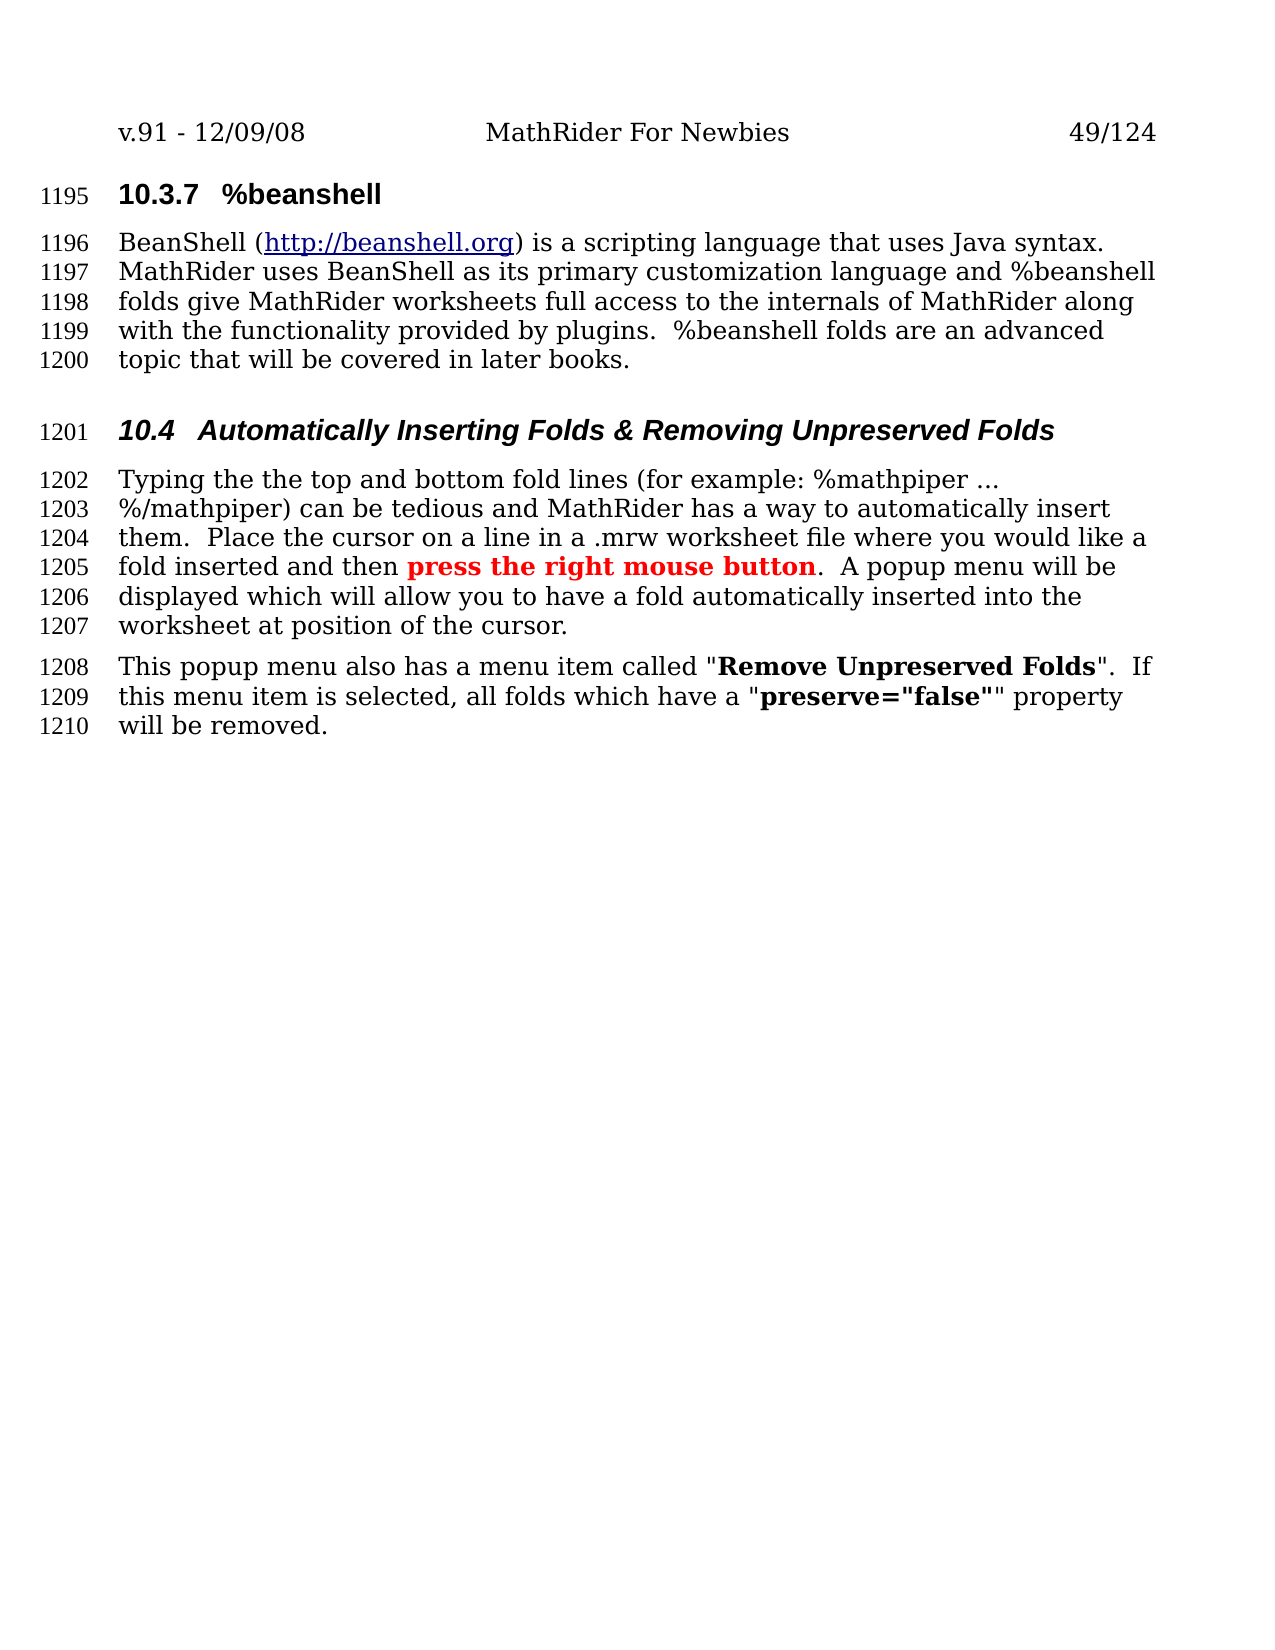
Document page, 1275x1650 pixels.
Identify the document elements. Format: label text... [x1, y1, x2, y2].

text BeanShell (http://beanshell.org) is a scripting language that uses Java syntax. MathRider uses BeanShell as its primary customization language and %beanshell folds give MathRider worksheets full access to the internals of MathRider along with the functionality provided by plugins. %beanshell folds are an advanced topic that will be covered in later books. [118, 228, 1157, 374]
subtitle Automatically Inserting Folds & Removing Unpreserved Folds [118, 413, 1157, 447]
text Typing the the top and bottom fold lines (for example: %mathpiper ... %/mathpiper) can be tedious and MathRider has a way to automatically insert them. Place the cursor on a line in a .mrw worksheet file where you would like a fold inserted and then press the right mouse button. A popup menu will be displayed which will allow you to have a fold automatically inserted into the worksheet at position of the cursor. [118, 465, 1157, 640]
subtitle %beanshell [118, 177, 1157, 210]
text This popup menu also has a menu item called "Remove Unpreserved Folds". If this menu item is selected, all folds which have a "preserve="false"" property will be removed. [118, 652, 1157, 740]
